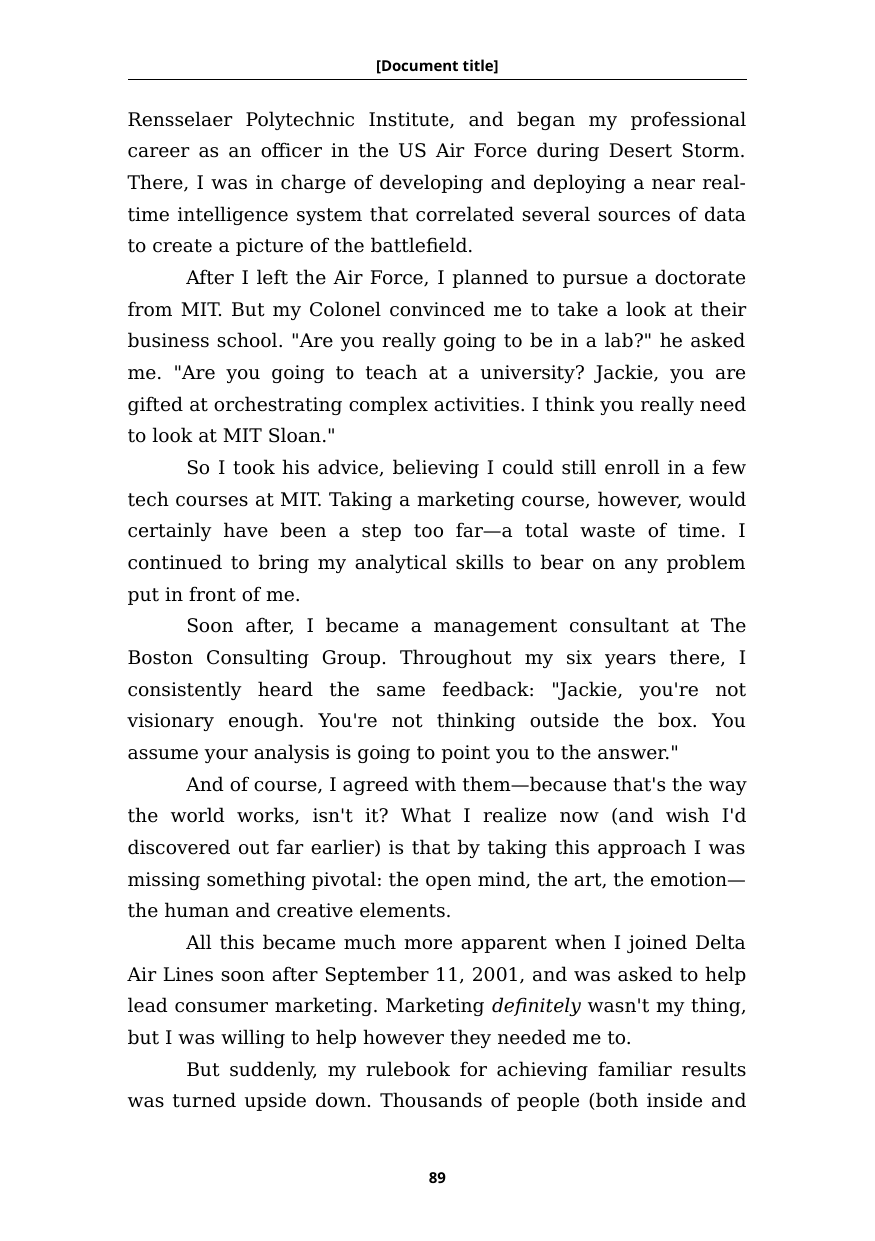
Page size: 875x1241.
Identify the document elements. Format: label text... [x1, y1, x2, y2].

text After I left the Air Force, I planned to pursue a doctorate from MIT. But my Colonel convinced me to take a look at their business school. "Are you really going to be in a lab?" he asked me. "Are you going to teach at a university? Jackie, you are gifted at orchestrating complex activities. I think you really need to look at MIT Sloan." [127, 267, 747, 447]
text All this became much more apparent when I joined Delta Air Lines soon after September 11, 2001, and was asked to help lead consumer marketing. Marketing definitely wasn't my thing, but I was willing to help however they needed me to. [127, 932, 747, 1049]
text So I took his advice, believing I could still enroll in a few tech courses at MIT. Taking a marketing course, however, would certainly have been a step too far—a total waste of time. I continued to bring my analytical skills to bear on any problem put in front of me. [127, 457, 747, 606]
text Rensselaer Polytechnic Institute, and began my professional career as an officer in the US Air Force during Desert Storm. There, I was in charge of developing and deploying a near real-time intelligence system that correlated several sources of data to create a picture of the battlefield. [127, 109, 747, 257]
text And of course, I agreed with them—because that's the way the world works, isn't it? What I realize now (and wish I'd discovered out far earlier) is that by taking this approach I was missing something pivotal: the open mind, the art, the emotion—the human and creative elements. [127, 774, 747, 922]
text Soon after, I became a management consultant at The Boston Consulting Group. Throughout my six years there, I consistently heard the same feedback: "Jackie, you're not visionary enough. You're not thinking outside the box. You assume your analysis is going to point you to the answer." [127, 615, 747, 764]
text But suddenly, my rulebook for achieving familiar results was turned upside down. Thousands of people (both inside and [127, 1059, 747, 1112]
